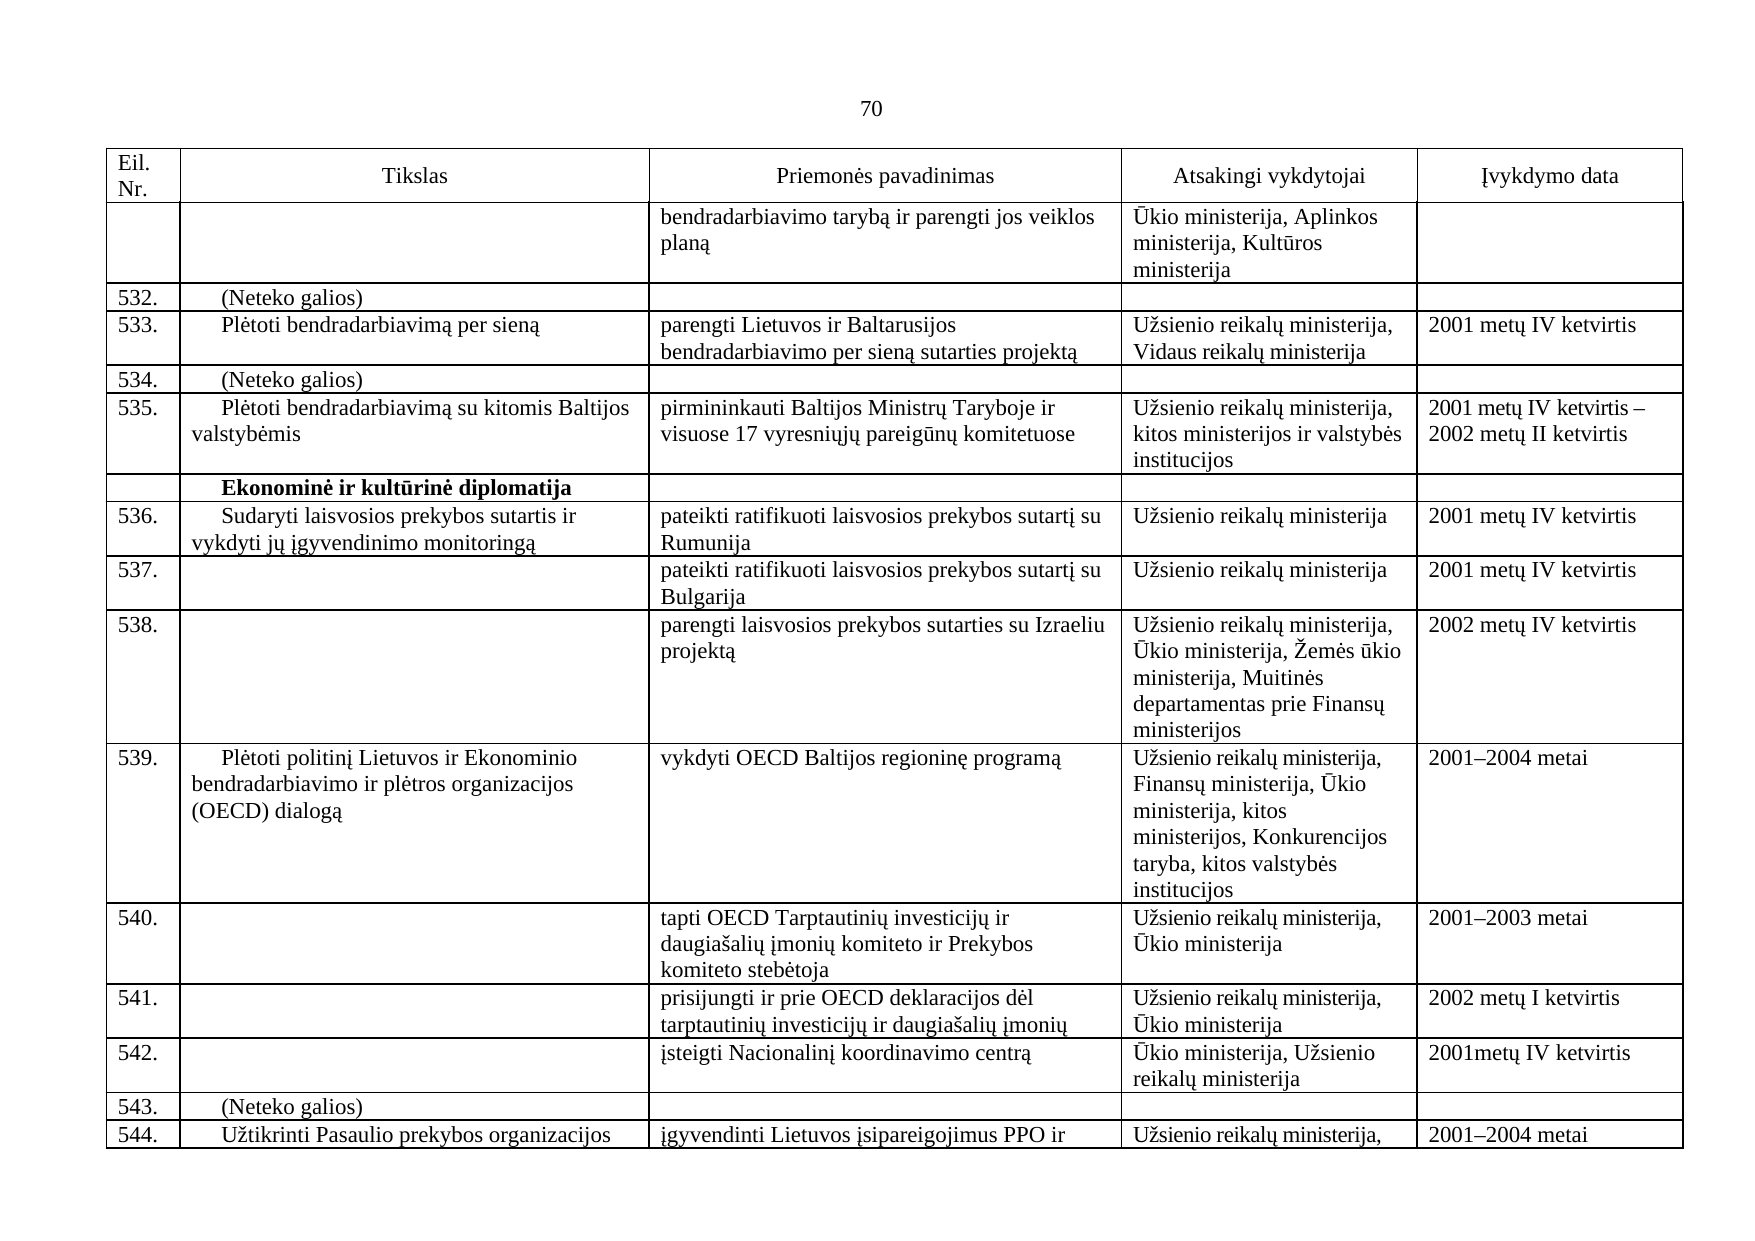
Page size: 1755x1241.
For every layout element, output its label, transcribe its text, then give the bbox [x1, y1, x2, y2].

table_cell [1418, 475, 1682, 501]
table_cell [1418, 203, 1682, 282]
table_header Tikslas [181, 149, 649, 201]
table_cell [181, 985, 648, 1037]
table_cell bendradarbiavimo tarybą ir parengti jos veiklos planą [650, 203, 1121, 282]
table_cell vykdyti OECD Baltijos regioninę programą [650, 744, 1121, 902]
table_cell pateikti ratifikuoti laisvosios prekybos sutartį su Rumunija [650, 502, 1121, 555]
table_header Įvykdymo data [1418, 149, 1682, 201]
table_header Priemonės pavadinimas [650, 149, 1121, 201]
table_cell Užtikrinti Pasaulio prekybos organizacijos [181, 1121, 648, 1147]
table_cell įsteigti Nacionalinį koordinavimo centrą [650, 1039, 1121, 1091]
table_cell [107, 1039, 179, 1091]
table_cell (Neteko galios) [181, 284, 648, 310]
table_cell Plėtoti politinį Lietuvos ir Ekonominio bendradarbiavimo ir plėtros organizacijos (OECD) dialogą [181, 744, 648, 902]
table_cell [107, 394, 179, 473]
table_cell (Neteko galios) [181, 1093, 648, 1119]
table_cell Užsienio reikalų ministerija, [1122, 1121, 1416, 1147]
table_cell 2002 metų I ketvirtis [1418, 985, 1682, 1037]
table_cell parengti Lietuvos ir Baltarusijos bendradarbiavimo per sieną sutarties projektą [650, 312, 1121, 364]
table_cell [107, 502, 179, 555]
table_cell pateikti ratifikuoti laisvosios prekybos sutartį su Bulgarija [650, 557, 1121, 609]
table_cell 2001metų IV ketvirtis [1418, 1039, 1682, 1091]
table_cell Ekonominė ir kultūrinė diplomatija [181, 475, 648, 501]
table_cell Užsienio reikalų ministerija, Vidaus reikalų ministerija [1122, 312, 1416, 364]
table_cell [107, 1121, 179, 1147]
table_cell Sudaryti laisvosios prekybos sutartis ir vykdyti jų įgyvendinimo monitoringą [181, 502, 648, 555]
table_cell [107, 611, 179, 743]
table_cell 2001 metų IV ketvirtis [1418, 557, 1682, 609]
table_cell Užsienio reikalų ministerija, Ūkio ministerija, Žemės ūkio ministerija, Muitinės departamentas prie Finansų ministerijos [1122, 611, 1416, 743]
table_cell [107, 284, 179, 310]
table_cell Užsienio reikalų ministerija [1122, 557, 1416, 609]
table_cell Ūkio ministerija, Užsienio reikalų ministerija [1122, 1039, 1416, 1091]
table_cell 2001 metų IV ketvirtis – 2002 metų II ketvirtis [1418, 394, 1682, 473]
table_cell [107, 312, 179, 364]
table_cell [107, 475, 179, 501]
table_cell [107, 744, 179, 902]
table_cell įgyvendinti Lietuvos įsipareigojimus PPO ir [650, 1121, 1121, 1147]
table_cell [1418, 1093, 1682, 1119]
table_cell tapti OECD Tarptautinių investicijų ir daugiašalių įmonių komiteto ir Prekybos komiteto stebėtoja [650, 904, 1121, 983]
table_cell 2001 metų IV ketvirtis [1418, 502, 1682, 555]
table_cell parengti laisvosios prekybos sutarties su Izraeliu projektą [650, 611, 1121, 743]
table_cell Užsienio reikalų ministerija, kitos ministerijos ir valstybės institucijos [1122, 394, 1416, 473]
table_cell Užsienio reikalų ministerija, Ūkio ministerija [1122, 904, 1416, 983]
table_cell [650, 284, 1121, 310]
table_header Atsakingi vykdytojai [1122, 149, 1417, 201]
table_cell 2001–2004 metai [1418, 744, 1682, 902]
table_cell Užsienio reikalų ministerija [1122, 502, 1416, 555]
table_cell [650, 475, 1121, 501]
table_cell 2001–2004 metai [1418, 1121, 1682, 1147]
table_cell Užsienio reikalų ministerija, Ūkio ministerija [1122, 985, 1416, 1037]
table_cell [1122, 284, 1416, 310]
table_cell Užsienio reikalų ministerija, Finansų ministerija, Ūkio ministerija, kitos ministerijos, Konkurencijos taryba, kitos valstybės institucijos [1122, 744, 1416, 902]
table_cell [181, 904, 648, 983]
table_cell [1122, 366, 1416, 392]
table_cell [107, 203, 179, 282]
table_header Eil. Nr. [107, 149, 180, 201]
table_cell [650, 1093, 1121, 1119]
table_cell [1122, 475, 1416, 501]
table_cell prisijungti ir prie OECD deklaracijos dėl tarptautinių investicijų ir daugiašalių įmonių [650, 985, 1121, 1037]
table_cell pirmininkauti Baltijos Ministrų Taryboje ir visuose 17 vyresniųjų pareigūnų komitetuose [650, 394, 1121, 473]
table_cell Plėtoti bendradarbiavimą su kitomis Baltijos valstybėmis [181, 394, 648, 473]
table_cell 2002 metų IV ketvirtis [1418, 611, 1682, 743]
table_cell [107, 1093, 179, 1119]
table_cell [181, 557, 648, 609]
table_cell (Neteko galios) [181, 366, 648, 392]
table_cell [107, 557, 179, 609]
table_cell [107, 366, 179, 392]
table_cell [1418, 366, 1682, 392]
table_cell [181, 203, 648, 282]
table_cell [181, 1039, 648, 1091]
table_cell Plėtoti bendradarbiavimą per sieną [181, 312, 648, 364]
table_cell [1122, 1093, 1416, 1119]
table_cell [181, 611, 648, 743]
table_cell [1418, 284, 1682, 310]
table_cell [107, 904, 179, 983]
table_cell 2001 metų IV ketvirtis [1418, 312, 1682, 364]
table_cell 2001–2003 metai [1418, 904, 1682, 983]
table_cell [650, 366, 1121, 392]
table_cell Ūkio ministerija, Aplinkos ministerija, Kultūros ministerija [1122, 203, 1416, 282]
table_cell [107, 985, 179, 1037]
